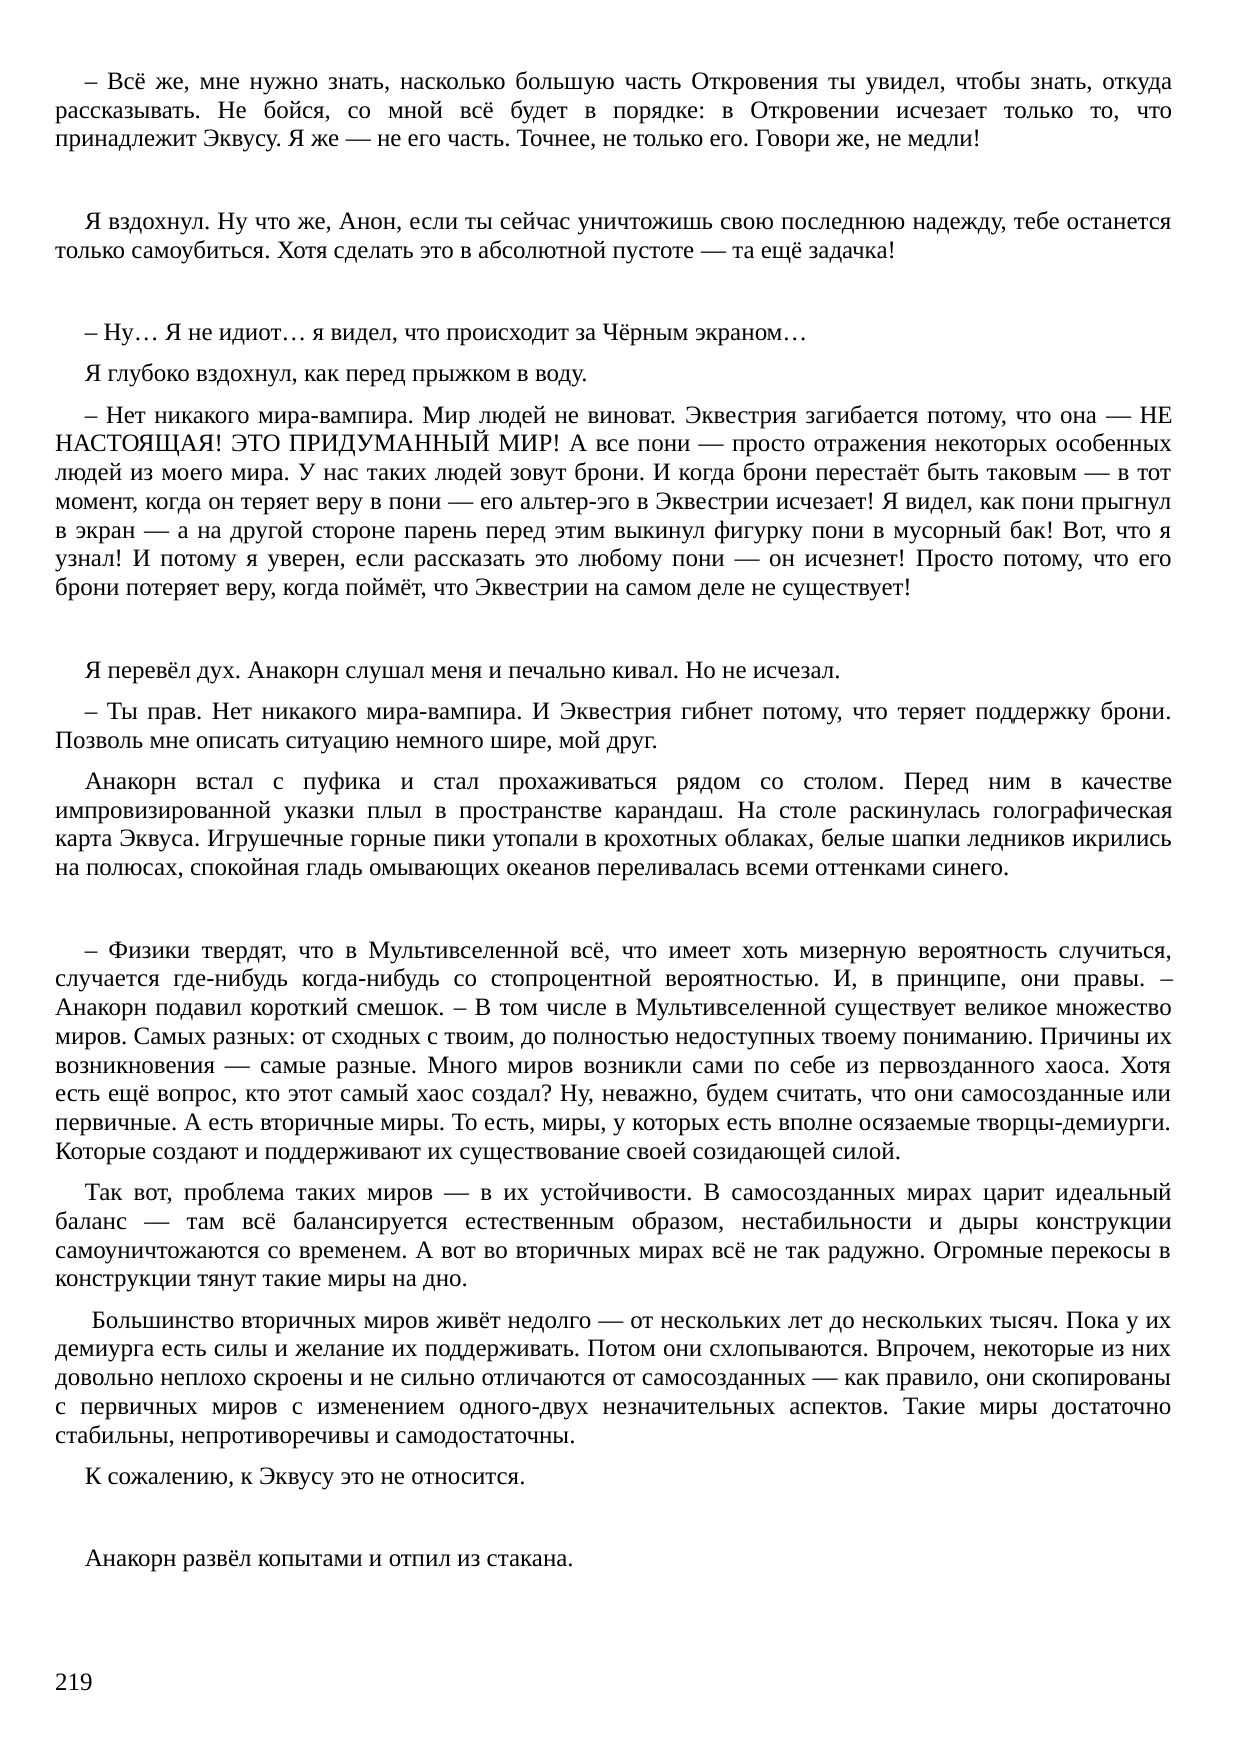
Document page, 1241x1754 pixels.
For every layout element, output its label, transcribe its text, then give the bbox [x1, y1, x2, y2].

text – Ты прав. Нет никакого мира-вампира. И Эквестрия гибнет потому, что теряет поддержку брони. Позволь мне описать ситуацию немного шире, мой друг. [55, 696, 1173, 753]
text Я глубоко вздохнул, как перед прыжком в воду. [55, 358, 1173, 387]
text Анакорн развёл копытами и отпил из стакана. [55, 1543, 1173, 1572]
text Я перевёл дух. Анакорн слушал меня и печально кивал. Но не исчезал. [55, 655, 1173, 683]
text – Всё же, мне нужно знать, насколько большую часть Откровения ты увидел, чтобы знать, откуда рассказывать. Не бойся, со мной всё будет в порядке: в Откровении исчезает только то, что принадлежит Эквусу. Я же — не его часть. Точнее, не только его. Говори же, не медли! [55, 66, 1173, 152]
text К сожалению, к Эквусу это не относится. [55, 1461, 1173, 1490]
text – Физики твердят, что в Мультивселенной всё, что имеет хоть мизерную вероятность случиться, случается где-нибудь когда-нибудь со стопроцентной вероятностью. И, в принципе, они правы. – Анакорн подавил короткий смешок. – В том числе в Мультивселенной существует великое множество миров. Самых разных: от сходных с твоим, до полностью недоступных твоему пониманию. Причины их возникновения — самые разные. Много миров возникли сами по себе из первозданного хаоса. Хотя есть ещё вопрос, кто этот самый хаос создал? Ну, неважно, будем считать, что они самосозданные или первичные. А есть вторичные миры. То есть, миры, у которых есть вполне осязаемые творцы-демиурги. Которые создают и поддерживают их существование своей созидающей силой. [55, 935, 1173, 1165]
text Анакорн встал с пуфика и стал прохаживаться рядом со столом. Перед ним в качестве импровизированной указки плыл в пространстве карандаш. На столе раскинулась голографическая карта Эквуса. Игрушечные горные пики утопали в крохотных облаках, белые шапки ледников икрились на полюсах, спокойная гладь омывающих океанов переливалась всеми оттенками синего. [55, 766, 1173, 881]
text Большинство вторичных миров живёт недолго — от нескольких лет до нескольких тысяч. Пока у их демиурга есть силы и желание их поддерживать. Потом они схлопываются. Впрочем, некоторые из них довольно неплохо скроены и не сильно отличаются от самосозданных — как правило, они скопированы с первичных миров с изменением одного-двух незначительных аспектов. Такие миры достаточно стабильны, непротиворечивы и самодостаточны. [55, 1305, 1173, 1448]
text Я вздохнул. Ну что же, Анон, если ты сейчас уничтожишь свою последнюю надежду, тебе останется только самоубиться. Хотя сделать это в абсолютной пустоте — та ещё задачка! [55, 206, 1173, 263]
text Так вот, проблема таких миров — в их устойчивости. В самосозданных мирах царит идеальный баланс — там всё балансируется естественным образом, нестабильности и дыры конструкции самоуничтожаются со временем. А вот во вторичных мирах всё не так радужно. Огромные перекосы в конструкции тянут такие миры на дно. [55, 1177, 1173, 1292]
text – Ну… Я не идиот… я видел, что происходит за Чёрным экраном… [55, 317, 1173, 346]
text – Нет никакого мира-вампира. Мир людей не виноват. Эквестрия загибается потому, что она — НЕ НАСТОЯЩАЯ! ЭТО ПРИДУМАННЫЙ МИР! А все пони — просто отражения некоторых особенных людей из моего мира. У нас таких людей зовут брони. И когда брони перестаёт быть таковым — в тот момент, когда он теряет веру в пони — его альтер-эго в Эквестрии исчезает! Я видел, как пони прыгнул в экран — а на другой стороне парень перед этим выкинул фигурку пони в мусорный бак! Вот, что я узнал! И потому я уверен, если рассказать это любому пони — он исчезнет! Просто потому, что его брони потеряет веру, когда поймёт, что Эквестрии на самом деле не существует! [55, 400, 1173, 601]
